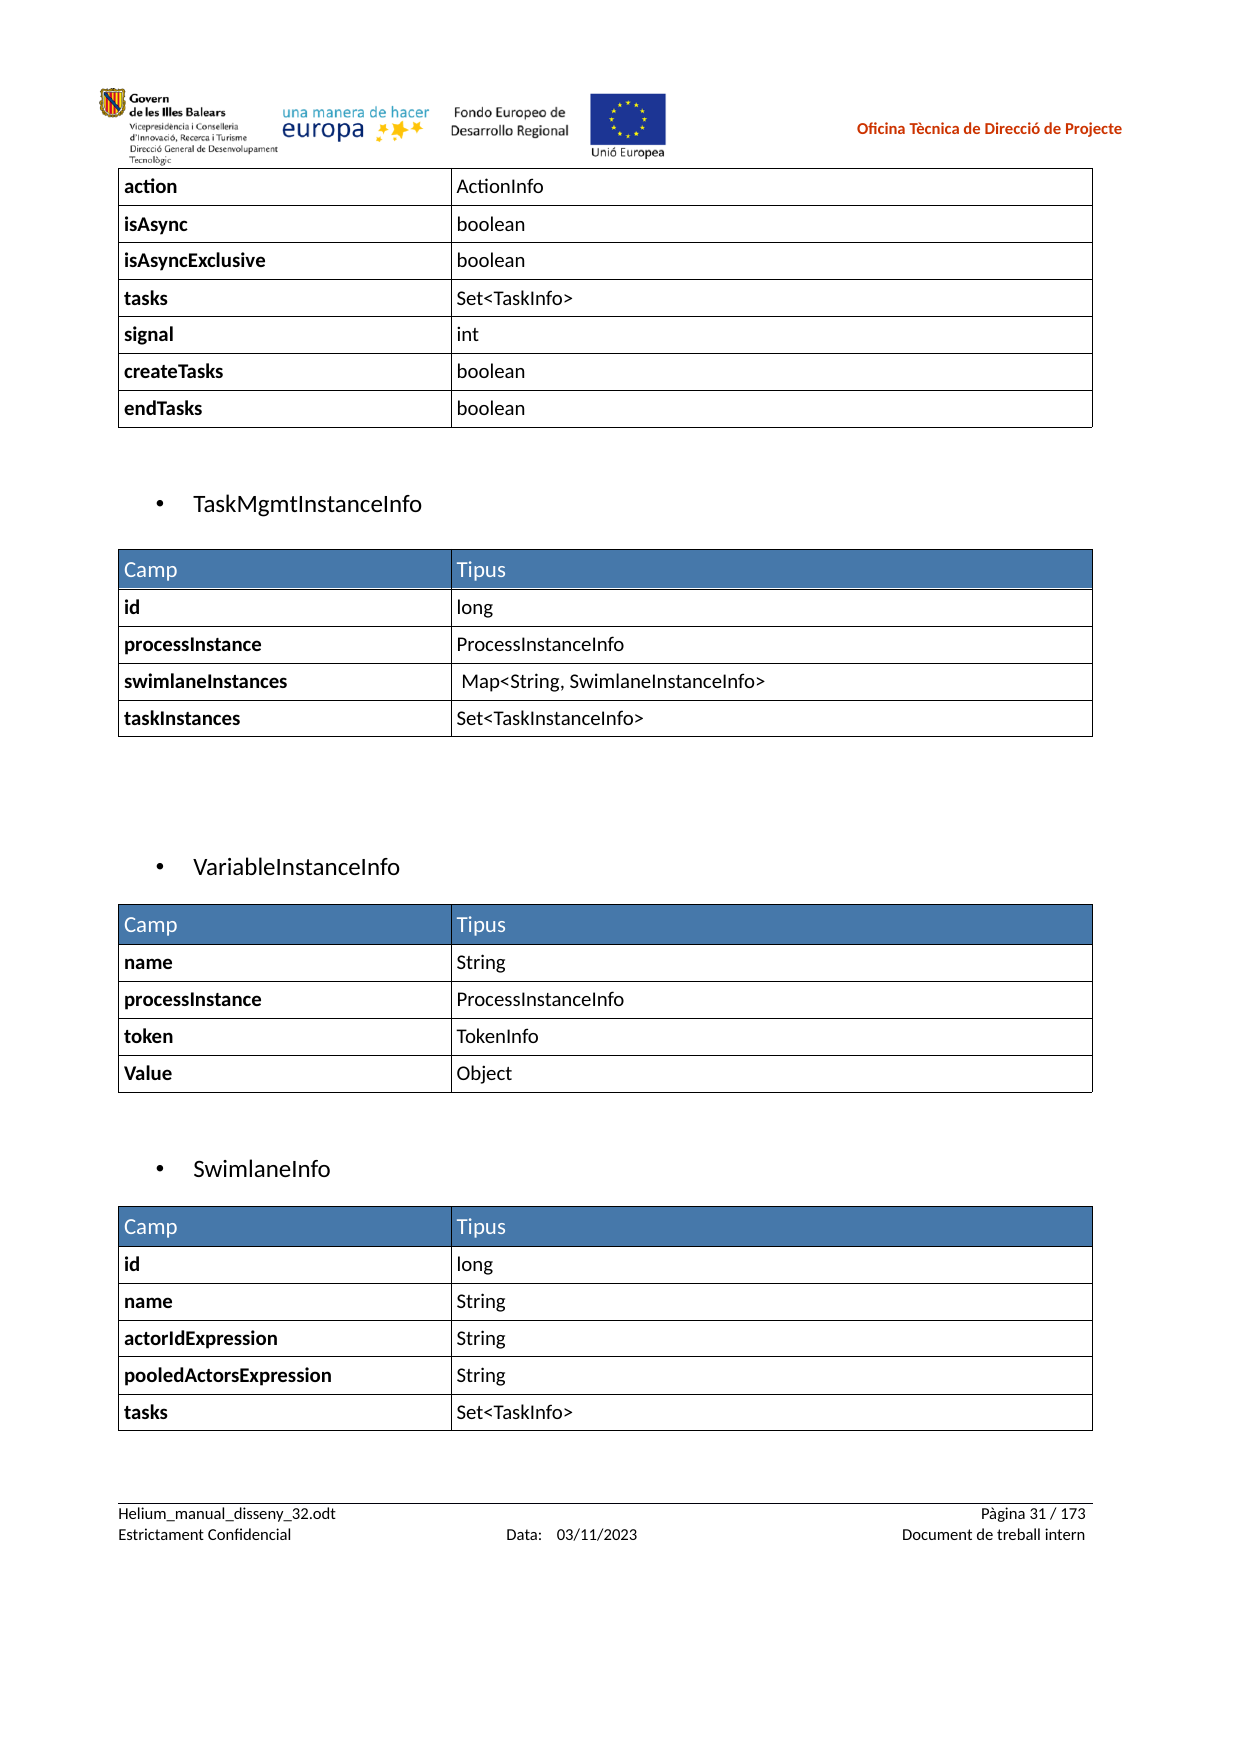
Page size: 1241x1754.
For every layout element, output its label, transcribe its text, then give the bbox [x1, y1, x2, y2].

table_cell Object [452, 1056, 1092, 1092]
table_cell taskInstances [119, 701, 451, 736]
table_cell pooledActorsExpression [119, 1357, 451, 1393]
table_header Camp [119, 905, 451, 944]
list TaskMgmtInstanceInfo [156, 488, 1122, 518]
table_cell createTasks [119, 354, 451, 390]
table_header Tipus [452, 905, 1092, 944]
table_cell Map<String, SwimlaneInstanceInfo> [452, 664, 1092, 699]
table_cell action [119, 169, 451, 205]
table_cell String [452, 1321, 1092, 1356]
table_cell endTasks [119, 391, 451, 427]
table_cell String [452, 945, 1092, 981]
table_cell signal [119, 317, 451, 353]
picture [99, 87, 668, 166]
table_header Camp [119, 1207, 451, 1246]
table_cell Set<TaskInfo> [452, 280, 1092, 316]
table_cell Set<TaskInfo> [452, 1395, 1092, 1430]
table_header Camp [119, 550, 451, 588]
table_cell boolean [452, 391, 1092, 427]
table_cell boolean [452, 354, 1092, 390]
table_cell actorIdExpression [119, 1321, 451, 1356]
table_cell Value [119, 1056, 451, 1092]
table_cell int [452, 317, 1092, 353]
table_cell isAsyncExclusive [119, 243, 451, 279]
table_cell boolean [452, 206, 1092, 242]
table_cell id [119, 590, 451, 626]
table_cell name [119, 945, 451, 981]
table_header Tipus [452, 1207, 1092, 1246]
table_cell long [452, 1247, 1092, 1282]
table_cell processInstance [119, 982, 451, 1018]
table_cell isAsync [119, 206, 451, 242]
table_cell Set<TaskInstanceInfo> [452, 701, 1092, 736]
table_cell tasks [119, 280, 451, 316]
table_cell long [452, 590, 1092, 626]
table_cell tasks [119, 1395, 451, 1430]
table_cell ProcessInstanceInfo [452, 627, 1092, 662]
table_cell ActionInfo [452, 169, 1092, 205]
table_cell boolean [452, 243, 1092, 279]
table_cell token [119, 1019, 451, 1054]
table_cell String [452, 1357, 1092, 1393]
table_cell swimlaneInstances [119, 664, 451, 699]
table_cell TokenInfo [452, 1019, 1092, 1054]
table_cell String [452, 1284, 1092, 1319]
table_cell name [119, 1284, 451, 1319]
list SwimlaneInfo [156, 1153, 1122, 1183]
list VariableInstanceInfo [156, 851, 1122, 881]
table_cell ProcessInstanceInfo [452, 982, 1092, 1018]
table_cell id [119, 1247, 451, 1282]
table_cell processInstance [119, 627, 451, 662]
table_header Tipus [452, 550, 1092, 588]
